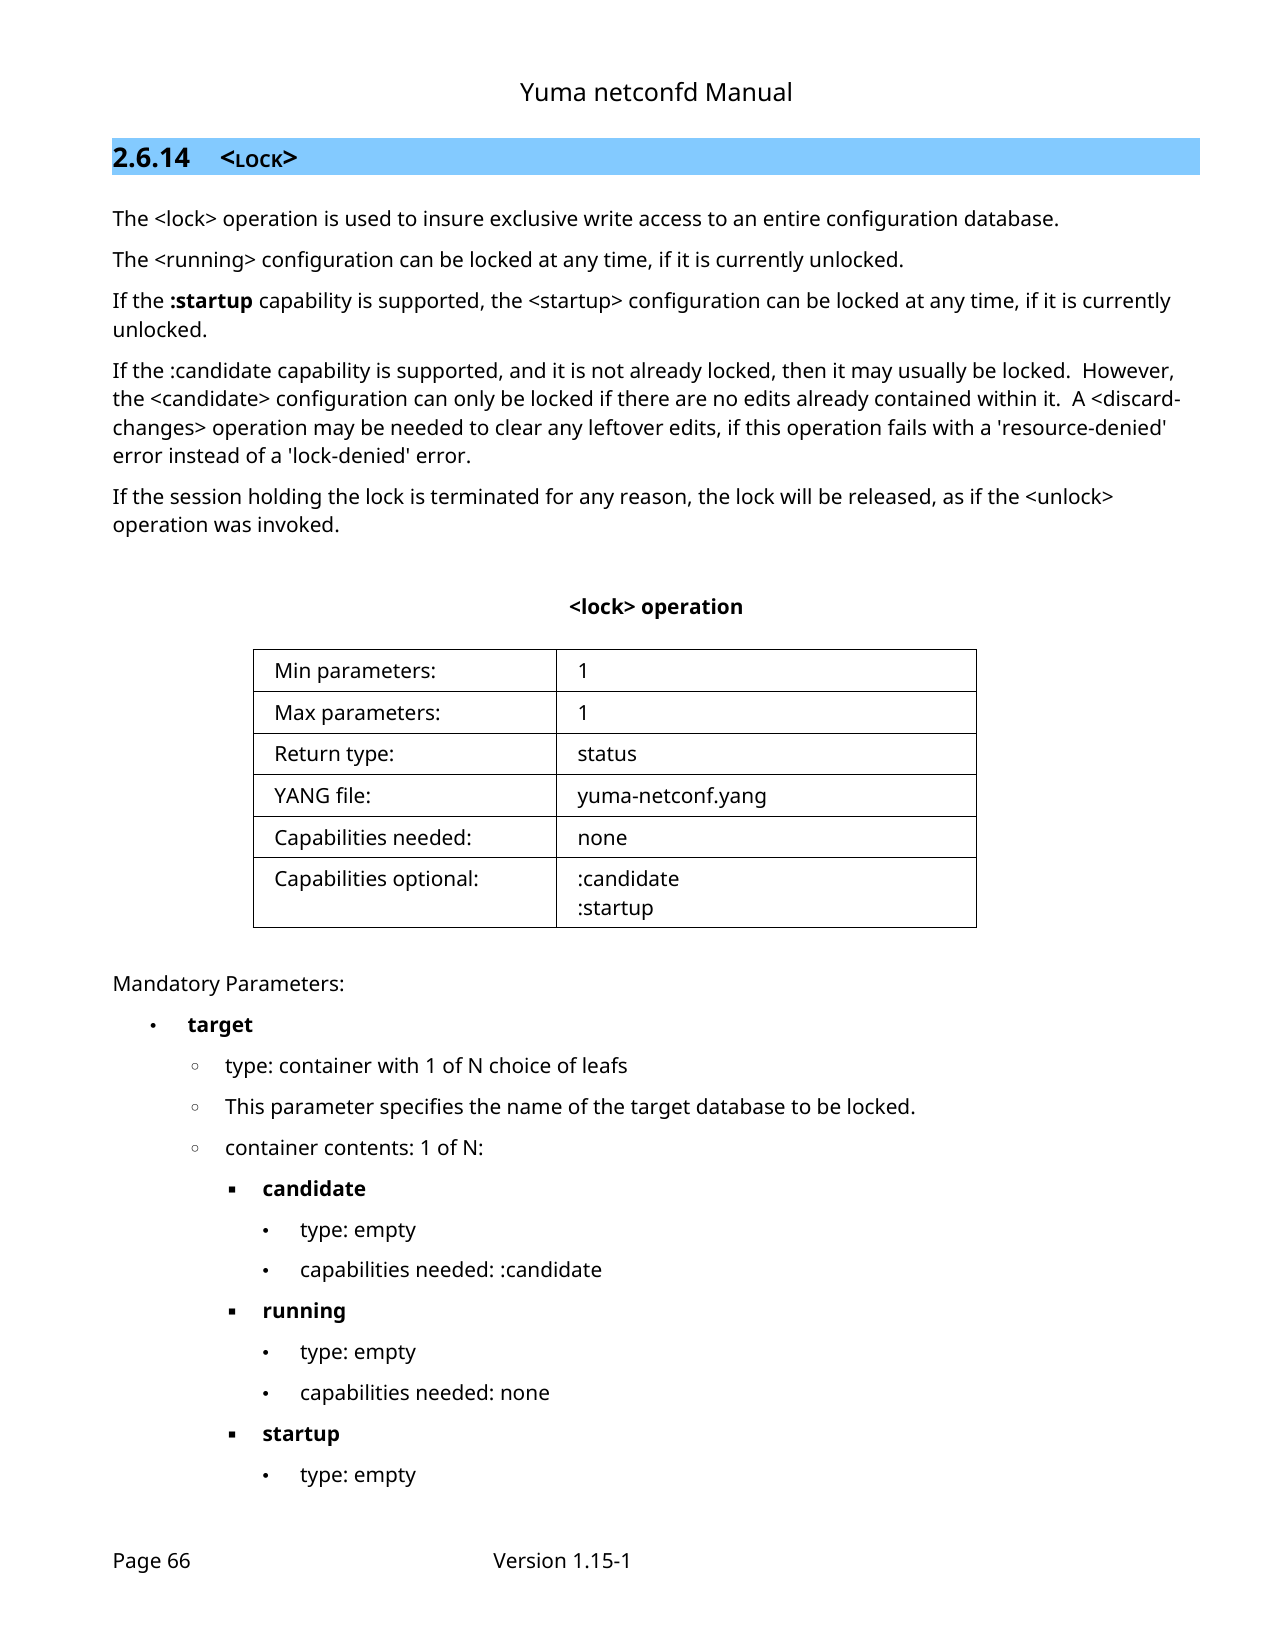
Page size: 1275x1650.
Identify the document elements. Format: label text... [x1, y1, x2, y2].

table_cell :candidate :startup [557, 858, 976, 927]
list capabilities needed: :candidate [262, 1256, 1200, 1284]
list type: container with 1 of N choice of leafs [187, 1051, 1200, 1079]
table_cell YANG file: [254, 775, 556, 816]
table_cell none [557, 817, 976, 857]
text The <running> configuration can be locked at any time, if it is currently unlocked. [112, 246, 1200, 274]
table_cell Max parameters: [254, 692, 556, 732]
subtitle <lock> operation [127, 592, 1185, 621]
list candidate [225, 1174, 1200, 1202]
text If the session holding the lock is terminated for any reason, the lock will be released, as if the <unlock> operation was invoked. [112, 482, 1200, 539]
list type: empty [262, 1337, 1200, 1366]
text If the :candidate capability is supported, and it is not already locked, then it may usually be locked. However, the <candidate> configuration can only be locked if there are no edits already contained within it. A <discard-changes> operation may be needed to clear any leftover edits, if this operation fails with a 'resource-denied' error instead of a 'lock-denied' error. [112, 356, 1200, 469]
list type: empty [262, 1460, 1200, 1489]
table_cell Capabilities needed: [254, 817, 556, 857]
text If the :startup capability is supported, the <startup> configuration can be locked at any time, if it is currently unlocked. [112, 286, 1200, 343]
table_cell Capabilities optional: [254, 858, 556, 927]
table_header 1 [557, 650, 976, 691]
list startup [225, 1419, 1200, 1448]
text The <lock> operation is used to insure exclusive write access to an entire configuration database. [112, 204, 1200, 233]
list capabilities needed: none [262, 1378, 1200, 1407]
table_cell status [557, 734, 976, 774]
table_cell 1 [557, 692, 976, 732]
list This parameter specifies the name of the target database to be locked. [187, 1092, 1200, 1120]
list container contents: 1 of N: [187, 1133, 1200, 1161]
subtitle <lock> [112, 138, 1200, 175]
table_header Min parameters: [254, 650, 556, 691]
text Mandatory Parameters: [112, 969, 1200, 997]
list type: empty [262, 1215, 1200, 1243]
table_cell Return type: [254, 734, 556, 774]
list target [150, 1010, 1200, 1038]
list running [225, 1297, 1200, 1325]
table_cell yuma-netconf.yang [557, 775, 976, 816]
